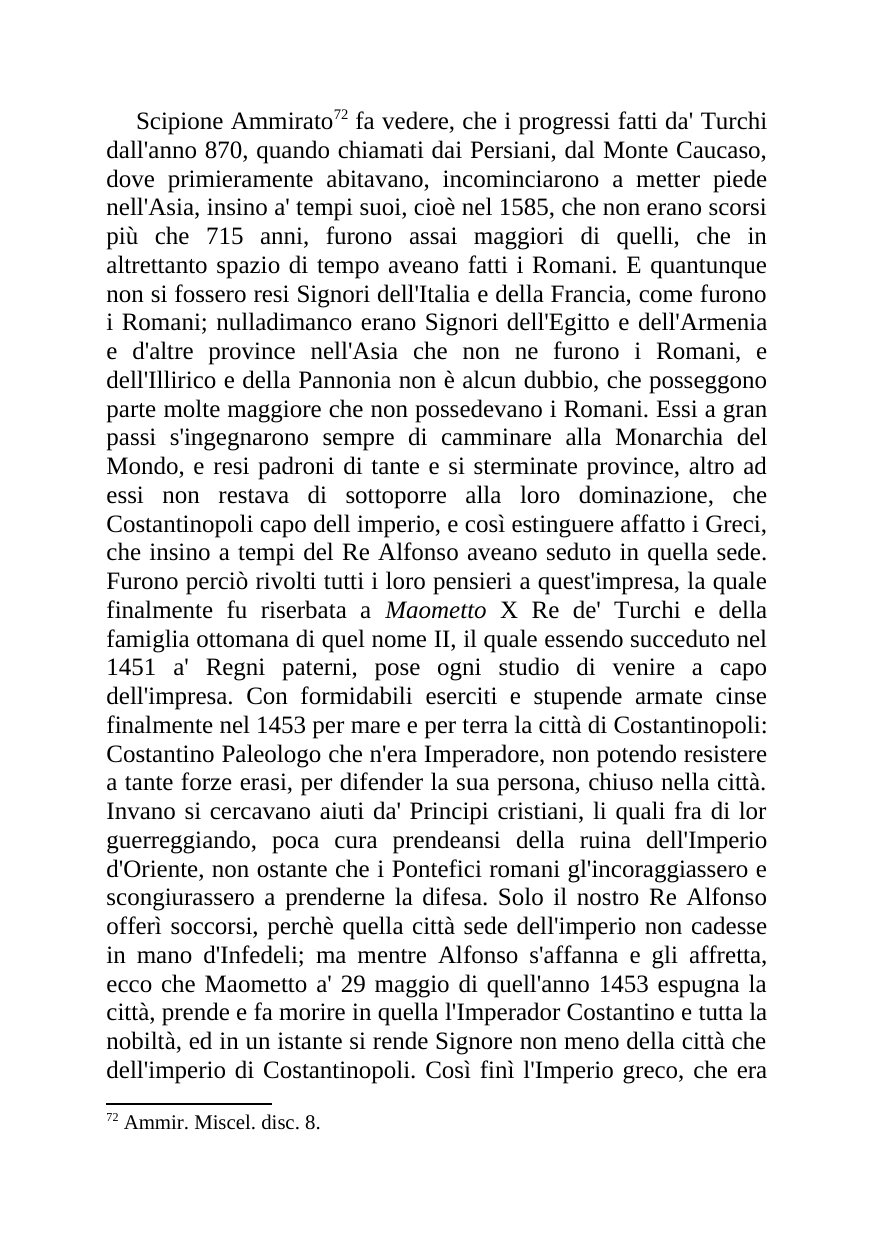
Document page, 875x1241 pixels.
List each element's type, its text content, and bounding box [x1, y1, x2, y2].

text Scipione Ammirato fa vedere, che i progressi fatti da' Turchi dall'anno 870, quando chiamati dai Persiani, dal Monte Caucaso, dove primieramente abitavano, incominciarono a metter piede nell'Asia, insino a' tempi suoi, cioè nel 1585, che non erano scorsi più che 715 anni, furono assai maggiori di quelli, che in altrettanto spazio di tempo aveano fatti i Romani. E quantunque non si fossero resi Signori dell'Italia e della Francia, come furono i Romani; nulladimanco erano Signori dell'Egitto e dell'Armenia e d'altre province nell'Asia che non ne furono i Romani, e dell'Illirico e della Pannonia non è alcun dubbio, che posseggono parte molte maggiore che non possedevano i Romani. Essi a gran passi s'ingegnarono sempre di camminare alla Monarchia del Mondo, e resi padroni di tante e si sterminate province, altro ad essi non restava di sottoporre alla loro dominazione, che Costantinopoli capo dell imperio, e così estinguere affatto i Greci, che insino a tempi del Re Alfonso aveano seduto in quella sede. Furono perciò rivolti tutti i loro pensieri a quest'impresa, la quale finalmente fu riserbata a Maometto X Re de' Turchi e della famiglia ottomana di quel nome II, il quale essendo succeduto nel 1451 a' Regni paterni, pose ogni studio di venire a capo dell'impresa. Con formidabili eserciti e stupende armate cinse finalmente nel 1453 per mare e per terra la città di Costantinopoli: Costantino Paleologo che n'era Imperadore, non potendo resistere a tante forze erasi, per difender la sua persona, chiuso nella città. Invano si cercavano aiuti da' Principi cristiani, li quali fra di lor guerreggiando, poca cura prendeansi della ruina dell'Imperio d'Oriente, non ostante che i Pontefici romani gl'incoraggiassero e scongiurassero a prenderne la difesa. Solo il nostro Re Alfonso offerì soccorsi, perchè quella città sede dell'imperio non cadesse in mano d'Infedeli; ma mentre Alfonso s'affanna e gli affretta, ecco che Maometto a' 29 maggio di quell'anno 1453 espugna la città, prende e fa morire in quella l'Imperador Costantino e tutta la nobiltà, ed in un istante si rende Signore non meno della città che dell'imperio di Costantinopoli. Così finì l'Imperio greco, che era [106, 106, 768, 1084]
text Ammir. Miscel. disc. 8. [106, 1110, 768, 1134]
